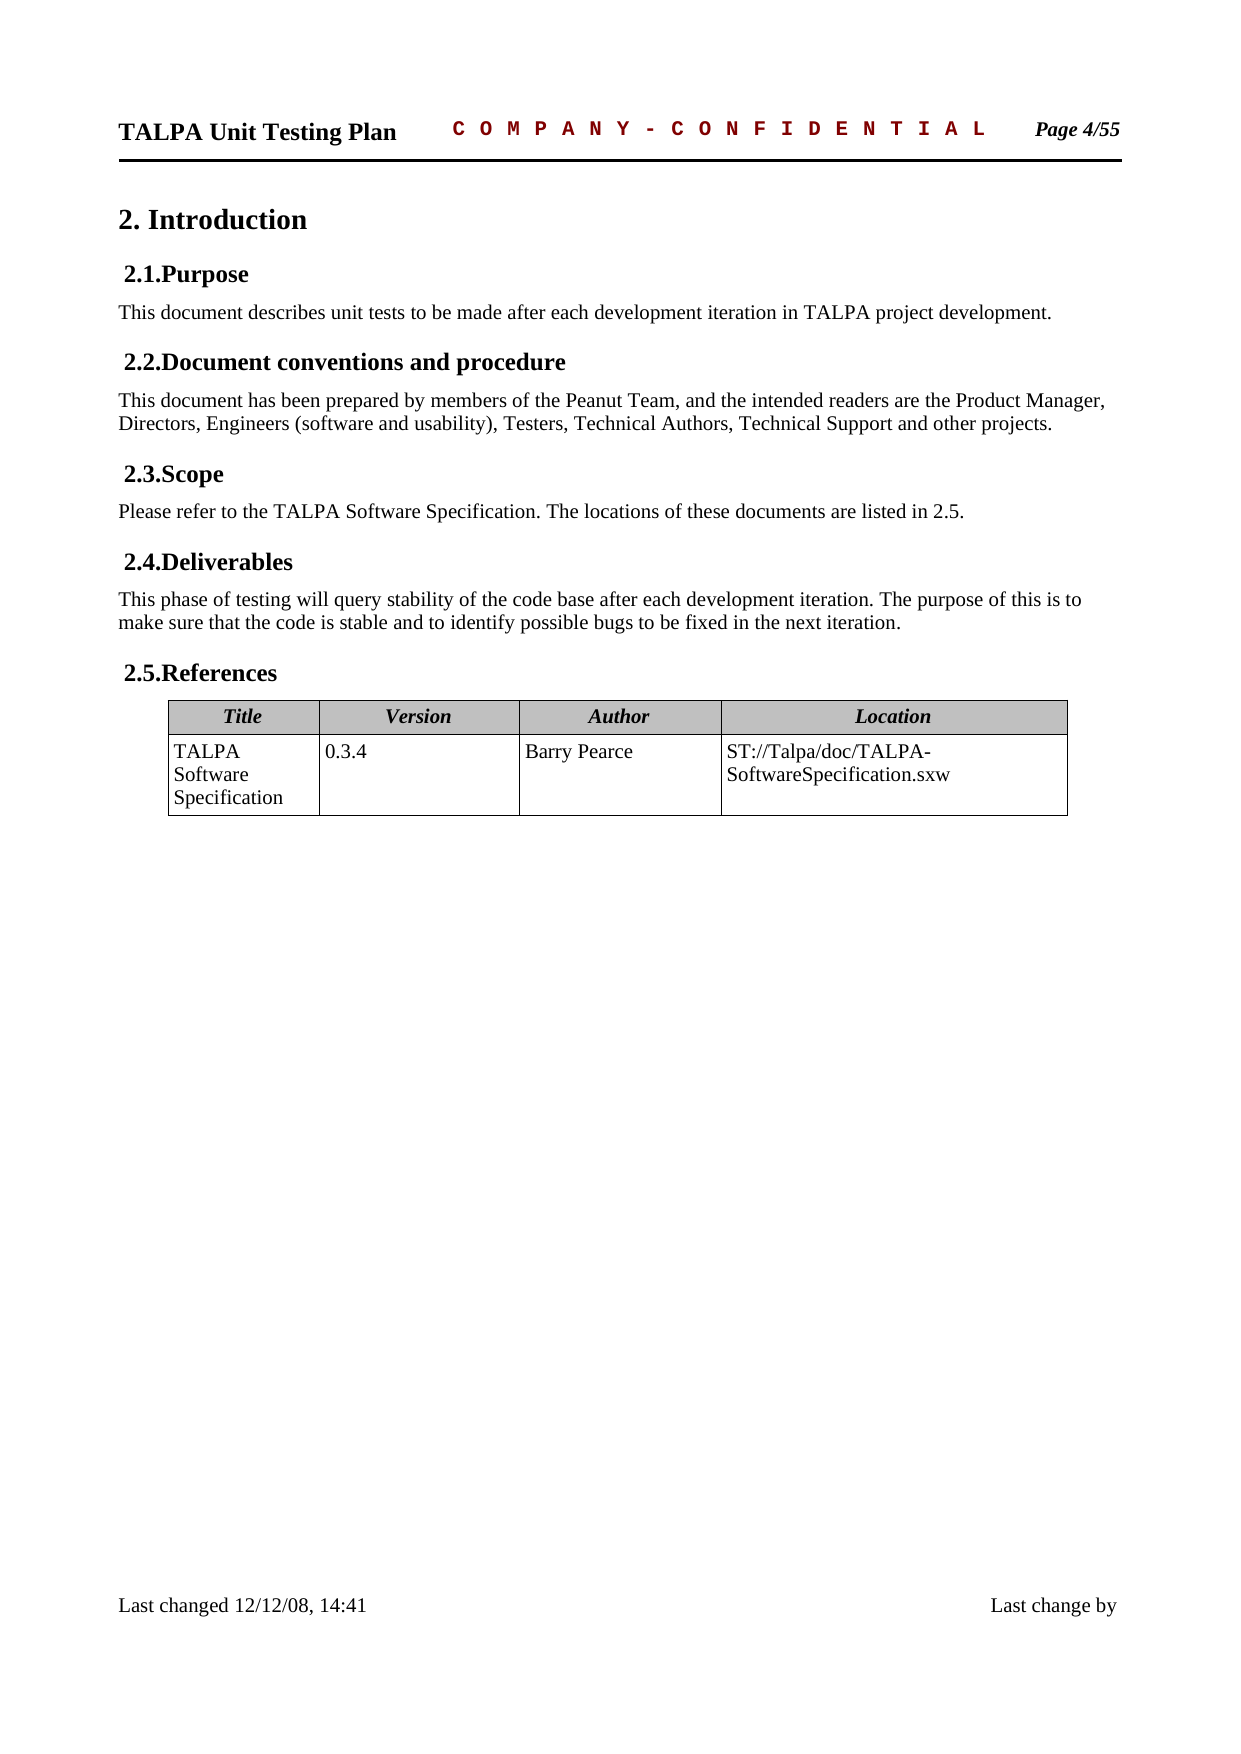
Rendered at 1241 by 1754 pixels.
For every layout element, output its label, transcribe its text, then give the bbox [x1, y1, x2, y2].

table_cell Barry Pearce [520, 735, 721, 815]
table_header Version [320, 701, 519, 734]
table_cell TALPA Software Specification [169, 735, 319, 815]
text This document describes unit tests to be made after each development iteration in TALPA project development. [118, 301, 1122, 323]
subtitle Introduction [118, 203, 1122, 235]
table_cell ST://Talpa/doc/TALPA-SoftwareSpecification.sxw [722, 735, 1067, 815]
table_header Author [520, 701, 721, 734]
table_cell 0.3.4 [320, 735, 519, 815]
subtitle Document conventions and procedure [124, 348, 1122, 376]
text This phase of testing will query stability of the code base after each development iteration. The purpose of this is to make sure that the code is stable and to identify possible bugs to be fixed in the next iteration. [118, 588, 1122, 634]
table_header Location [722, 701, 1067, 734]
table_header Title [169, 701, 319, 734]
subtitle Scope [124, 460, 1122, 487]
text Please refer to the TALPA Software Specification. The locations of these documents are listed in 2.5. [118, 500, 1122, 523]
subtitle Purpose [124, 260, 1122, 288]
text This document has been prepared by members of the Peanut Team, and the intended readers are the Product Manager, Directors, Engineers (software and usability), Testers, Technical Authors, Technical Support and other projects. [118, 389, 1122, 435]
subtitle References [124, 659, 1122, 687]
subtitle Deliverables [124, 548, 1122, 576]
